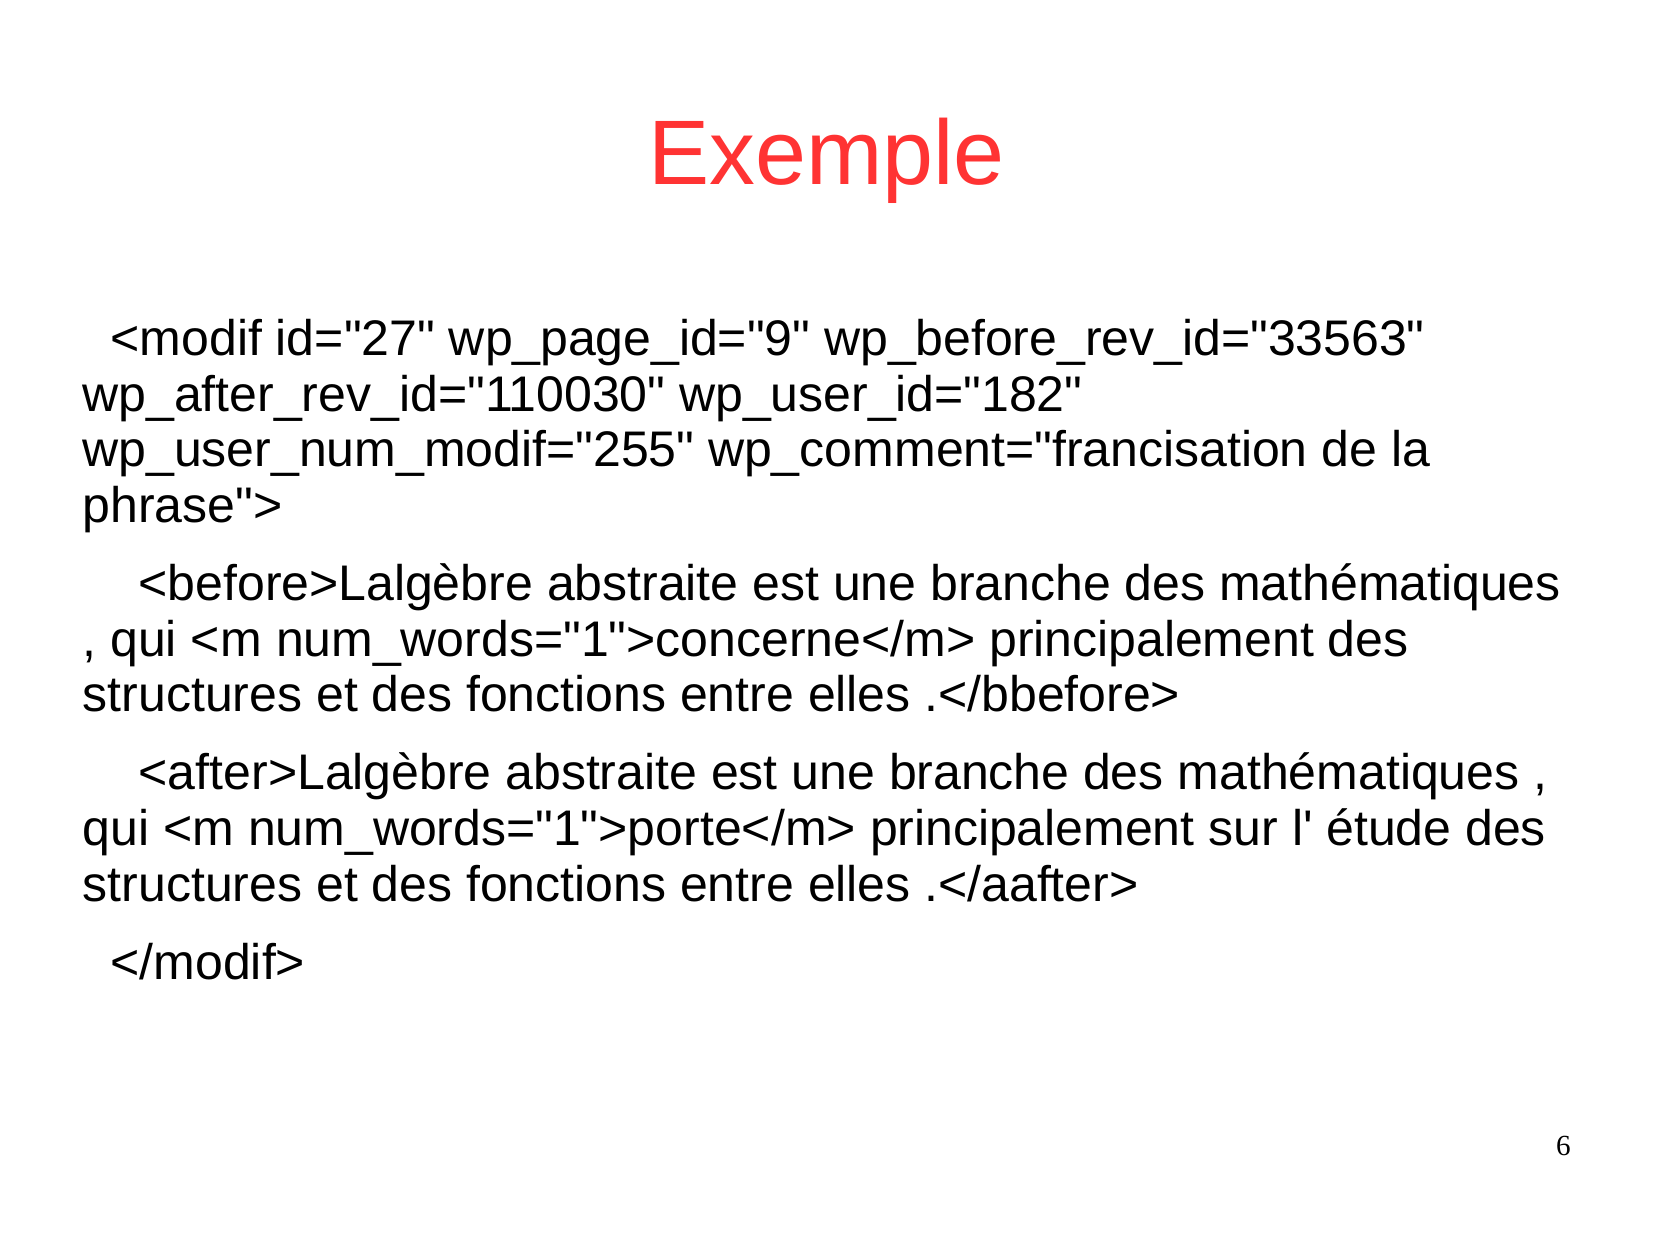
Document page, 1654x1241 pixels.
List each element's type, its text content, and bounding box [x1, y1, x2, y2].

title Exemple [82, 49, 1571, 257]
list <modif id="27" wp_page_id="9" wp_before_rev_id="33563" wp_after_rev_id="110030" wp_user_id="182" wp_user_num_modif="255" wp_comment="francisation de la phrase"> <before>Lalgèbre abstraite est une branche des mathématiques , qui <m num_words="1">concerne</m> principalement des structures et des fonctions entre elles .</bbefore> <after>Lalgèbre abstraite est une branche des mathématiques , qui <m num_words="1">porte</m> principalement sur l' étude des structures et des fonctions entre elles .</aafter> </modif> [82, 290, 1571, 1010]
